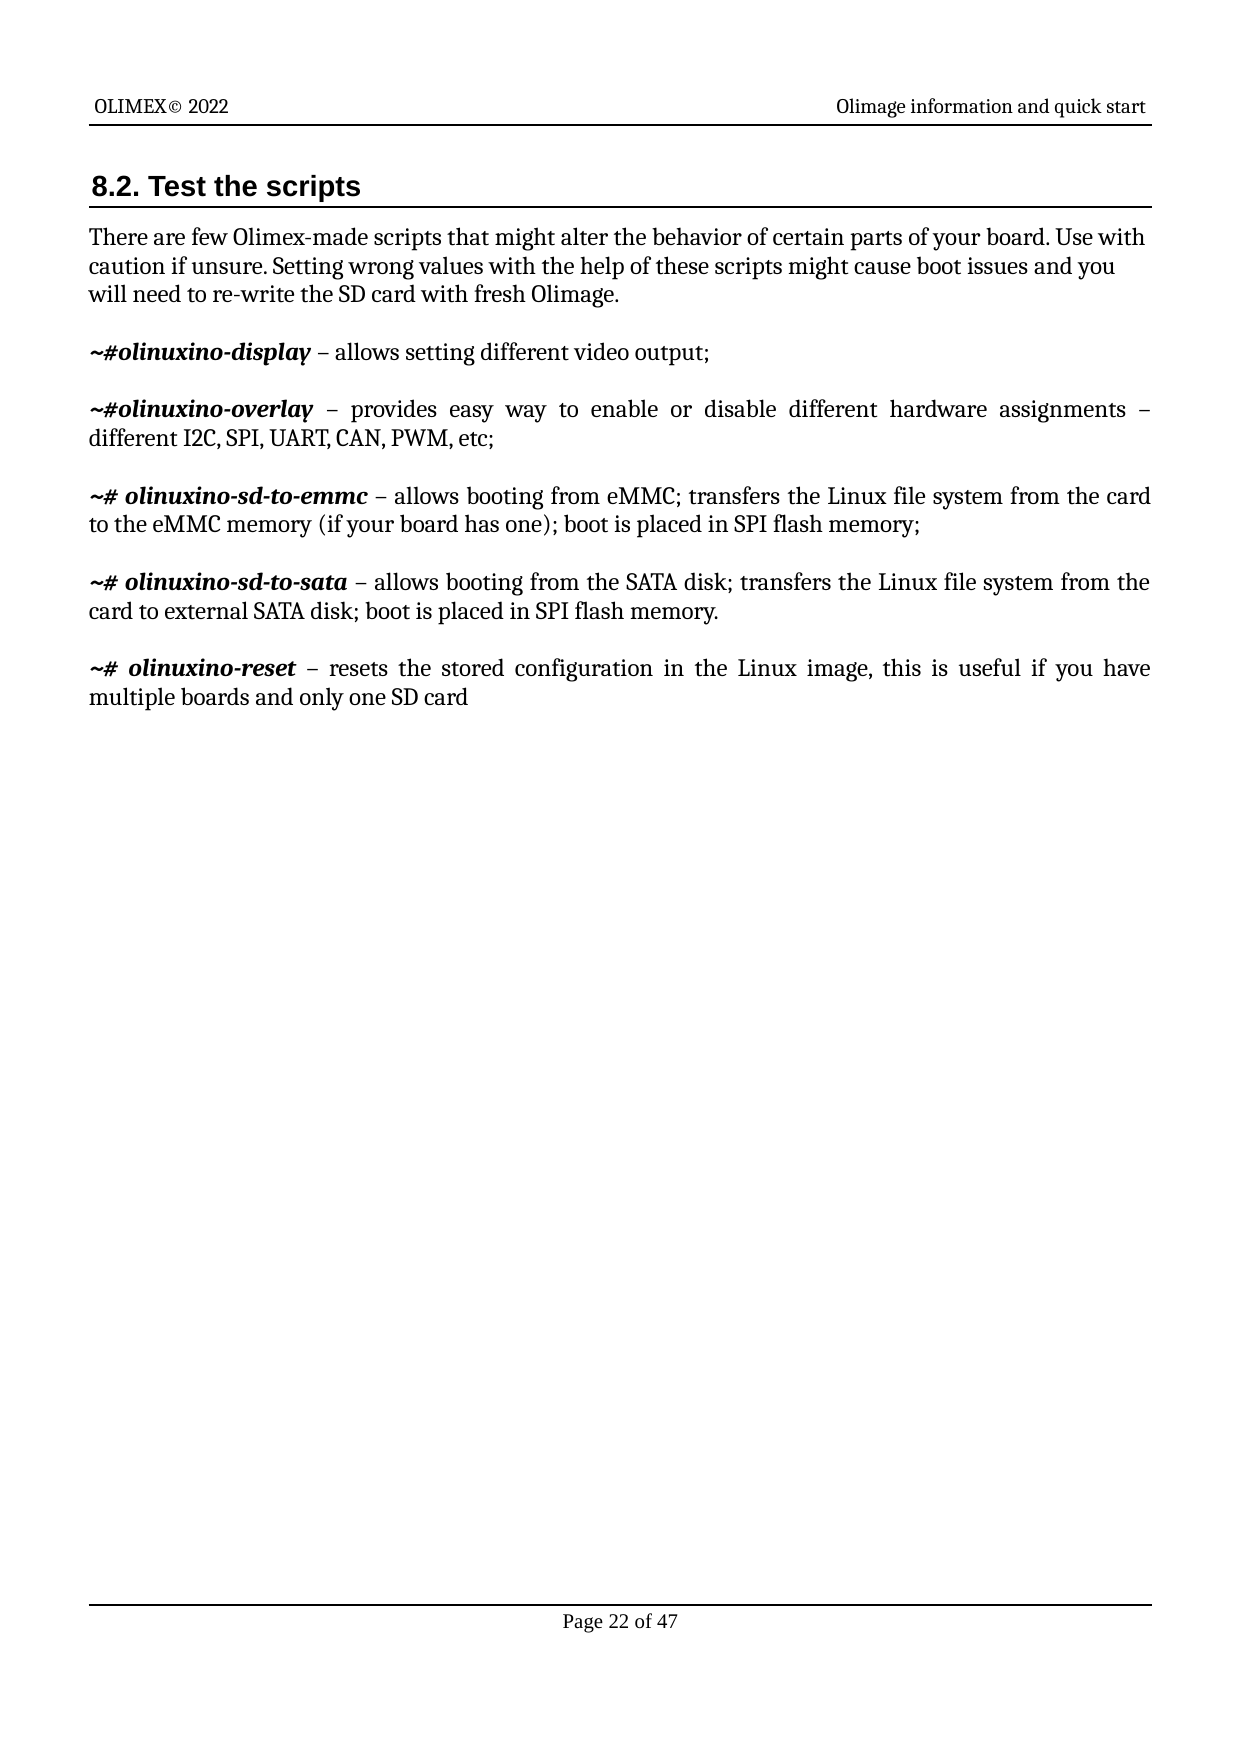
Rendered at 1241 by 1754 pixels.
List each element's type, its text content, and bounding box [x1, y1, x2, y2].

subtitle 8.2. Test the scripts [88, 167, 1152, 208]
text ~#olinuxino-overlay – provides easy way to enable or disable different hardware assignments – different I2C, SPI, UART, CAN, PWM, etc; [88, 395, 1152, 453]
text ~# olinuxino-sd-to-emmc – allows booting from eMMC; transfers the Linux file system from the card to the eMMC memory (if your board has one); boot is placed in SPI flash memory; [88, 482, 1152, 539]
text ~# olinuxino-reset – resets the stored configuration in the Linux image, this is useful if you have multiple boards and only one SD card [88, 654, 1152, 712]
text There are few Olimex-made scripts that might alter the behavior of certain parts of your board. Use with caution if unsure. Setting wrong values with the help of these scripts might cause boot issues and you will need to re-write the SD card with fresh Olimage. [88, 223, 1152, 309]
text ~#olinuxino-display – allows setting different video output; [88, 338, 1152, 367]
text ~# olinuxino-sd-to-sata – allows booting from the SATA disk; transfers the Linux file system from the card to external SATA disk; boot is placed in SPI flash memory. [88, 568, 1152, 625]
